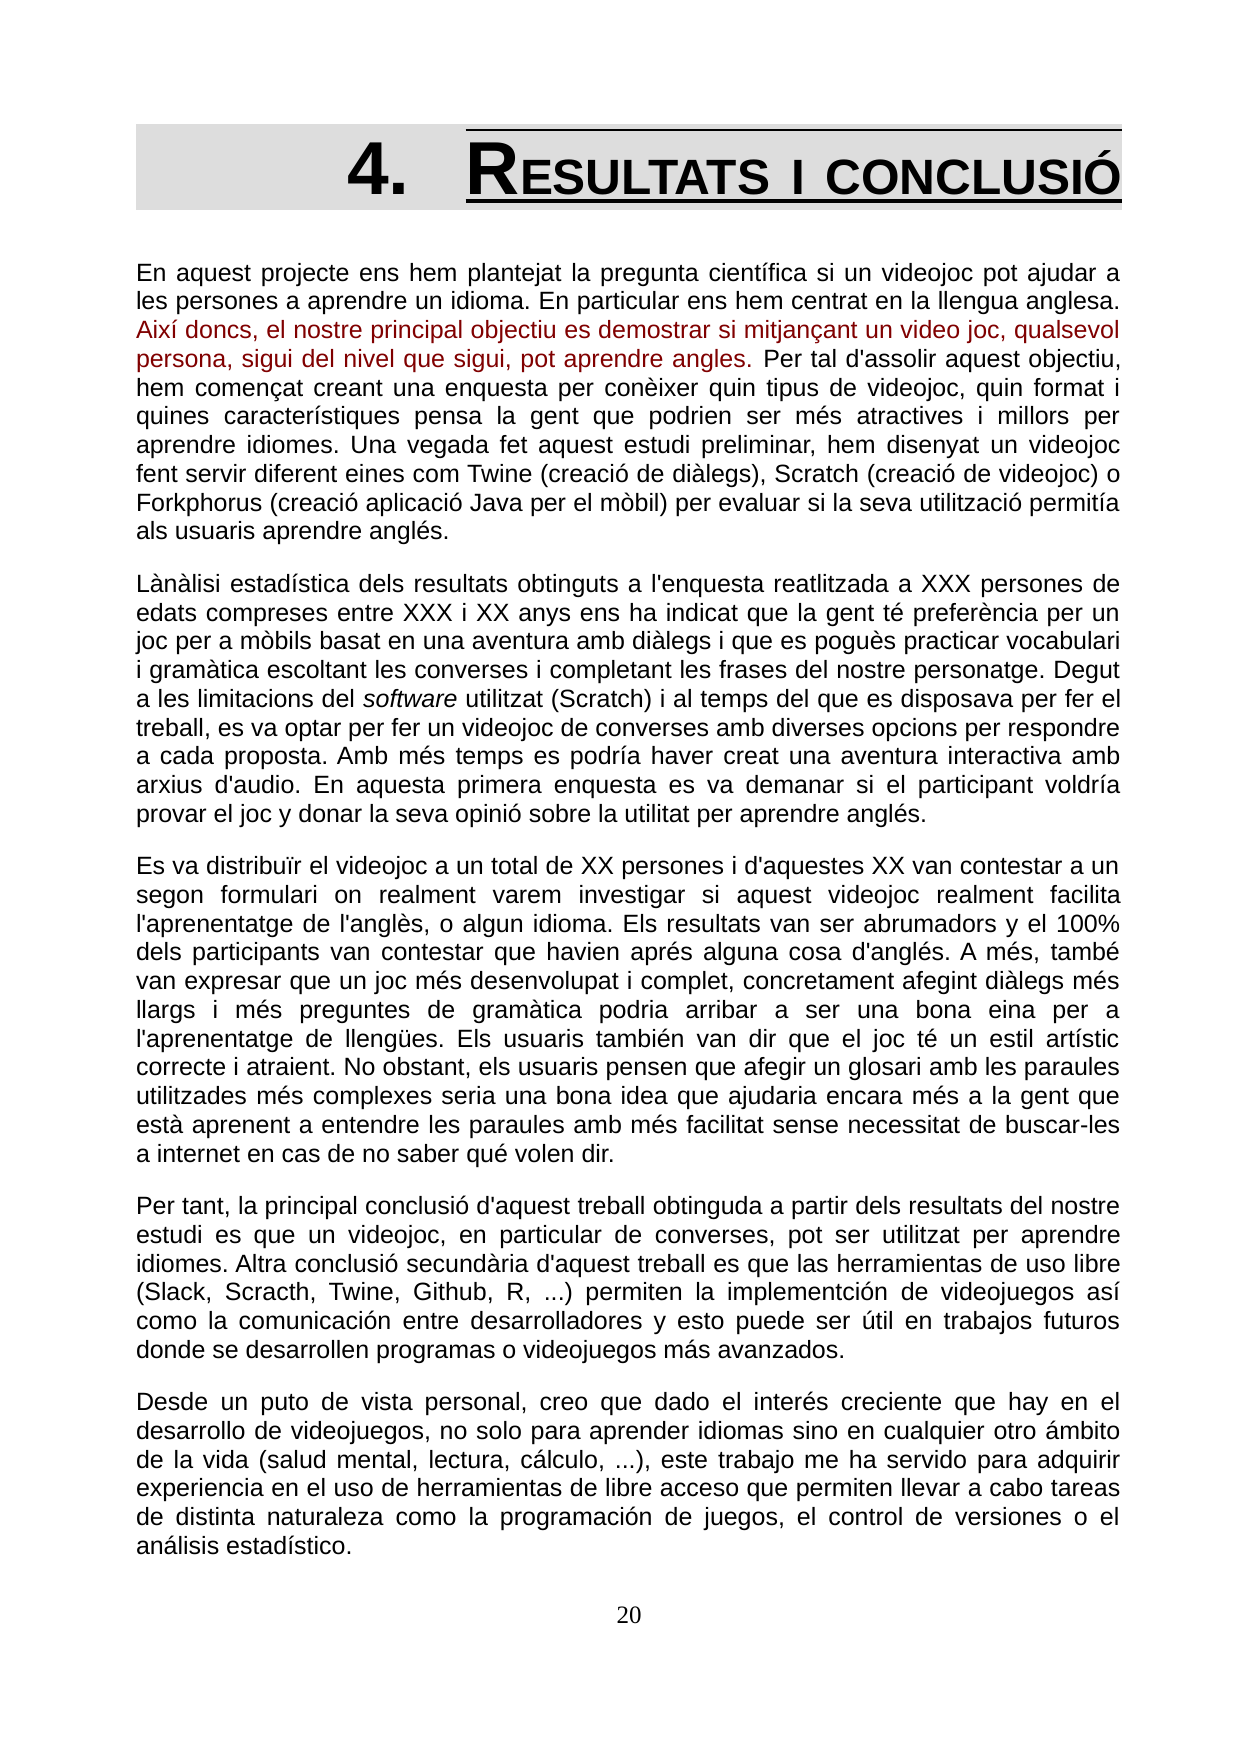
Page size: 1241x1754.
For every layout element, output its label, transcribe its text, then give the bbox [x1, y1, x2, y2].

text Per tant, la principal conclusió d'aquest treball obtinguda a partir dels resultats del nostre estudi es que un videojoc, en particular de converses, pot ser utilitzat per aprendre idiomes. Altra conclusió secundària d'aquest treball es que las herramientas de uso libre (Slack, Scracth, Twine, Github, R, ...) permiten la implementción de videojuegos así como la comunicación entre desarrolladores y esto puede ser útil en trabajos futuros donde se desarrollen programas o videojuegos más avanzados. [136, 1191, 1122, 1363]
text Es va distribuïr el videojoc a un total de XX persones i d'aquestes XX van contestar a un segon formulari on realment varem investigar si aquest videojoc realment facilita l'aprenentatge de l'anglès, o algun idioma. Els resultats van ser abrumadors y el 100% dels participants van contestar que havien aprés alguna cosa d'anglés. A més, també van expresar que un joc més desenvolupat i complet, concretament afegint diàlegs més llargs i més preguntes de gramàtica podria arribar a ser una bona eina per a l'aprenentatge de llengües. Els usuaris también van dir que el joc té un estil artístic correcte i atraient. No obstant, els usuaris pensen que afegir un glosari amb les paraules utilitzades més complexes seria una bona idea que ajudaria encara més a la gent que està aprenent a entendre les paraules amb més facilitat sense necessitat de buscar-les a internet en cas de no saber qué volen dir. [136, 851, 1122, 1167]
subtitle Resultats i conclusió [136, 124, 1122, 210]
text Desde un puto de vista personal, creo que dado el interés creciente que hay en el desarrollo de videojuegos, no solo para aprender idiomas sino en cualquier otro ámbito de la vida (salud mental, lectura, cálculo, ...), este trabajo me ha servido para adquirir experiencia en el uso de herramientas de libre acceso que permiten llevar a cabo tareas de distinta naturaleza como la programación de juegos, el control de versiones o el análisis estadístico. [136, 1387, 1122, 1560]
text En aquest projecte ens hem plantejat la pregunta científica si un videojoc pot ajudar a les persones a aprendre un idioma. En particular ens hem centrat en la llengua anglesa. Així doncs, el nostre principal objectiu es demostrar si mitjançant un video joc, qualsevol persona, sigui del nivel que sigui, pot aprendre angles. Per tal d'assolir aquest objectiu, hem començat creant una enquesta per conèixer quin tipus de videojoc, quin format i quines característiques pensa la gent que podrien ser més atractives i millors per aprendre idiomes. Una vegada fet aquest estudi preliminar, hem disenyat un videojoc fent servir diferent eines com Twine (creació de diàlegs), Scratch (creació de videojoc) o Forkphorus (creació aplicació Java per el mòbil) per evaluar si la seva utilització permitía als usuaris aprendre anglés. [136, 258, 1122, 545]
text Lànàlisi estadística dels resultats obtinguts a l'enquesta reatlitzada a XXX persones de edats compreses entre XXX i XX anys ens ha indicat que la gent té preferència per un joc per a mòbils basat en una aventura amb diàlegs i que es poguès practicar vocabulari i gramàtica escoltant les converses i completant les frases del nostre personatge. Degut a les limitacions del software utilitzat (Scratch) i al temps del que es disposava per fer el treball, es va optar per fer un videojoc de converses amb diverses opcions per respondre a cada proposta. Amb més temps es podría haver creat una aventura interactiva amb arxius d'audio. En aquesta primera enquesta es va demanar si el participant voldría provar el joc y donar la seva opinió sobre la utilitat per aprendre anglés. [136, 569, 1122, 827]
